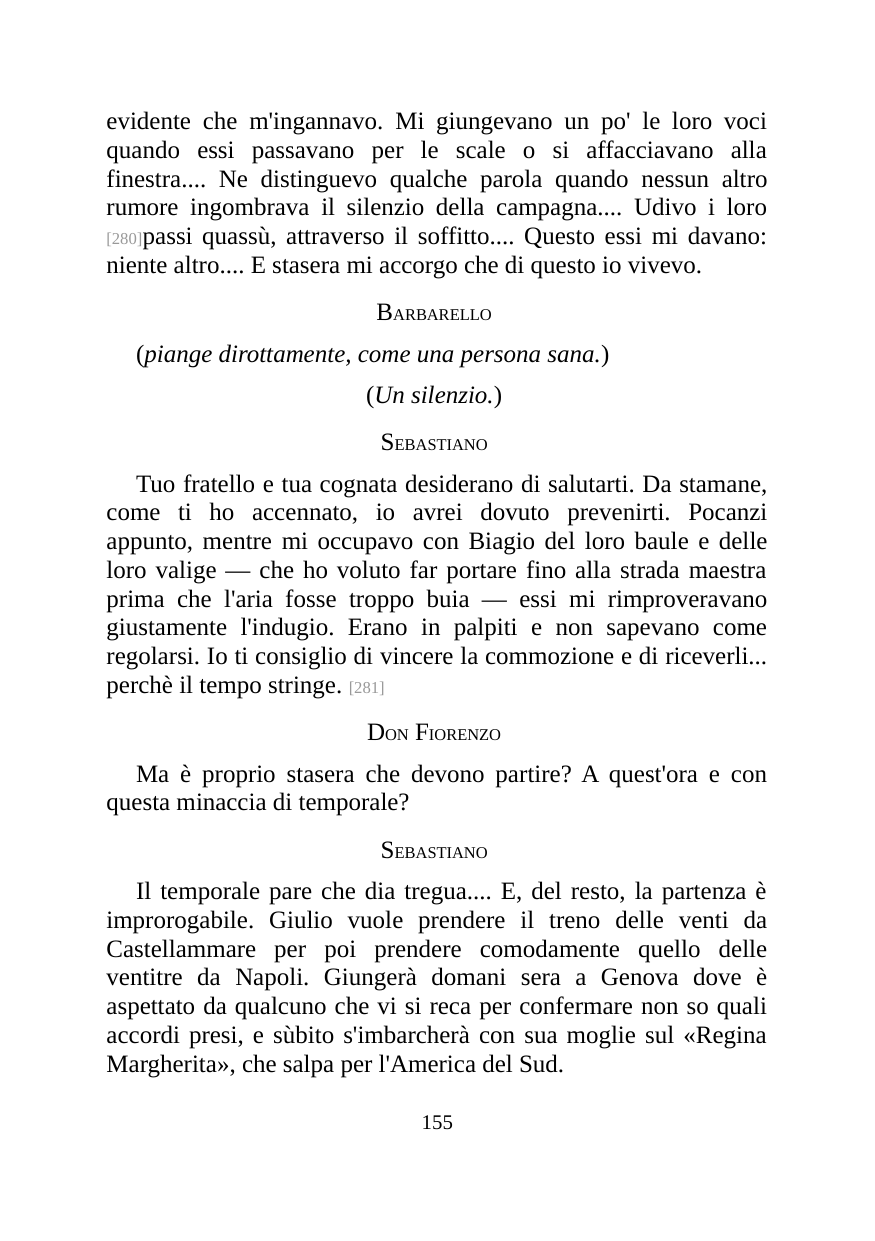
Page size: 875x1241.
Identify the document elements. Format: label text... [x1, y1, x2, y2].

text (Un silenzio.) [106, 380, 768, 409]
text Ma è proprio stasera che devono partire? A quest'ora e con questa minaccia di temporale? [106, 759, 768, 816]
text Tuo fratello e tua cognata desiderano di salutarti. Da stamane, come ti ho accennato, io avrei dovuto prevenirti. Pocanzi appunto, mentre mi occupavo con Biagio del loro baule e delle loro valige ― che ho voluto far portare fino alla strada maestra prima che l'aria fosse troppo buia ― essi mi rimproveravano giustamente l'indugio. Erano in palpiti e non sapevano come regolarsi. Io ti consiglio di vincere la commozione e di riceverli... perchè il tempo stringe. [281] [106, 469, 768, 699]
text Il temporale pare che dia tregua.... E, del resto, la partenza è improrogabile. Giulio vuole prendere il treno delle venti da Castellammare per poi prendere comodamente quello delle ventitre da Napoli. Giungerà domani sera a Genova dove è aspettato da qualcuno che vi si reca per confermare non so quali accordi presi, e sùbito s'imbarcherà con sua moglie sul «Regina Margherita», che salpa per l'America del Sud. [106, 876, 768, 1077]
text Sebastiano [106, 427, 768, 456]
text evidente che m'ingannavo. Mi giungevano un po' le loro voci quando essi passavano per le scale o si affacciavano alla finestra.... Ne distinguevo qualche parola quando nessun altro rumore ingombrava il silenzio della campagna.... Udivo i loro [280]passi quassù, attraverso il soffitto.... Questo essi mi davano: niente altro.... E stasera mi accorgo che di questo io vivevo. [106, 106, 768, 279]
text Sebastiano [106, 835, 768, 864]
text Barbarello [106, 297, 768, 326]
text Don Fiorenzo [106, 717, 768, 746]
text (piange dirottamente, come una persona sana.) [106, 339, 768, 367]
